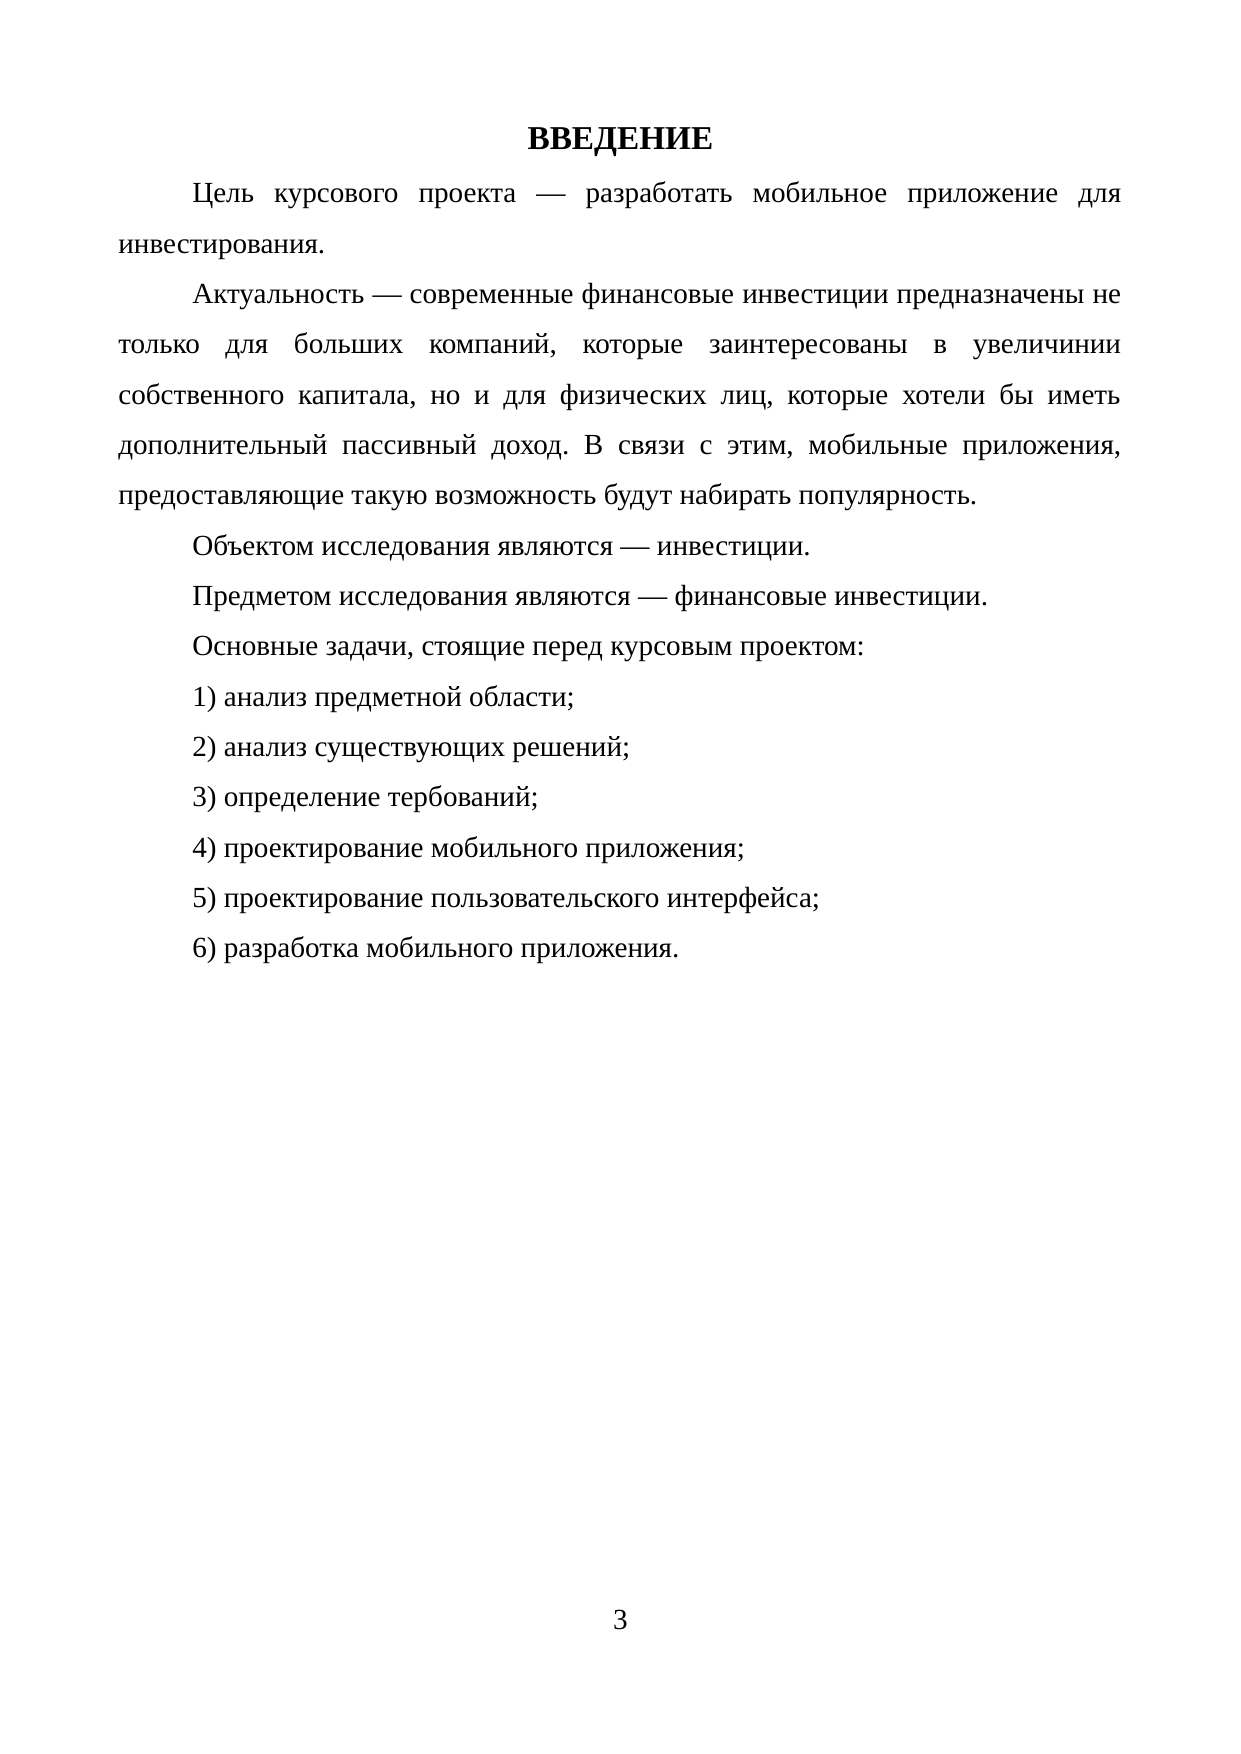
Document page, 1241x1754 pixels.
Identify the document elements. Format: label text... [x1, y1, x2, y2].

subtitle ВВЕДЕНИЕ [118, 118, 1122, 156]
text 5) проектирование пользовательского интерфейса; [118, 880, 1122, 913]
text 1) анализ предметной области; [118, 679, 1122, 712]
text Основные задачи, стоящие перед курсовым проектом: [118, 628, 1122, 662]
text Цель курсового проекта — разработать мобильное приложение для инвестирования. [118, 176, 1122, 259]
text 4) проектирование мобильного приложения; [118, 830, 1122, 863]
text Объектом исследования являются — инвестиции. [118, 528, 1122, 561]
text Актуальность — современные финансовые инвестиции предназначены не только для больших компаний, которые заинтересованы в увеличинии собственного капитала, но и для физических лиц, которые хотели бы иметь дополнительный пассивный доход. В связи с этим, мобильные приложения, предоставляющие такую возможность будут набирать популярность. [118, 276, 1122, 511]
text Предметом исследования являются — финансовые инвестиции. [118, 578, 1122, 612]
text 3) определение тербований; [118, 779, 1122, 813]
text 2) анализ существующих решений; [118, 729, 1122, 763]
text 6) разработка мобильного приложения. [118, 930, 1122, 964]
